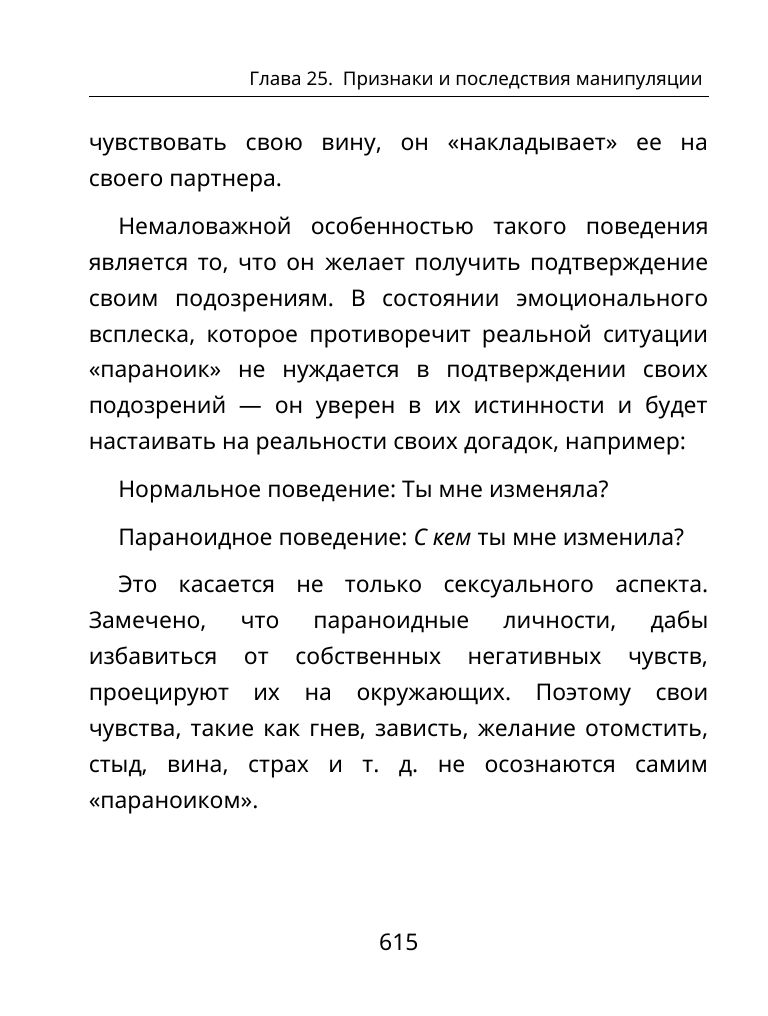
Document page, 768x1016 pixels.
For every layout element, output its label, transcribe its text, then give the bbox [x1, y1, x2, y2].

text Нормальное поведение: Ты мне изменяла? [88, 473, 709, 504]
text Это касается не только сексуального аспекта. Замечено, что параноидные личности, дабы избавиться от собственных негативных чувств, проецируют их на окружающих. Поэтому свои чувства, такие как гнев, зависть, желание отомстить, стыд, вина, страх и т. д. не осознаются самим «параноиком». [88, 568, 709, 815]
text Немаловажной особенностью такого поведения является то, что он желает получить подтверждение своим подозрениям. В состоянии эмоционального всплеска, которое противоречит реальной ситуации «параноик» не нуждается в подтверждении своих подозрений — он уверен в их истинности и будет настаивать на реальности своих догадок, например: [88, 210, 709, 457]
text чувствовать свою вину, он «накладывает» ее на своего партнера. [88, 126, 709, 193]
text Параноидное поведение: С кем ты мне изменила? [88, 521, 709, 552]
